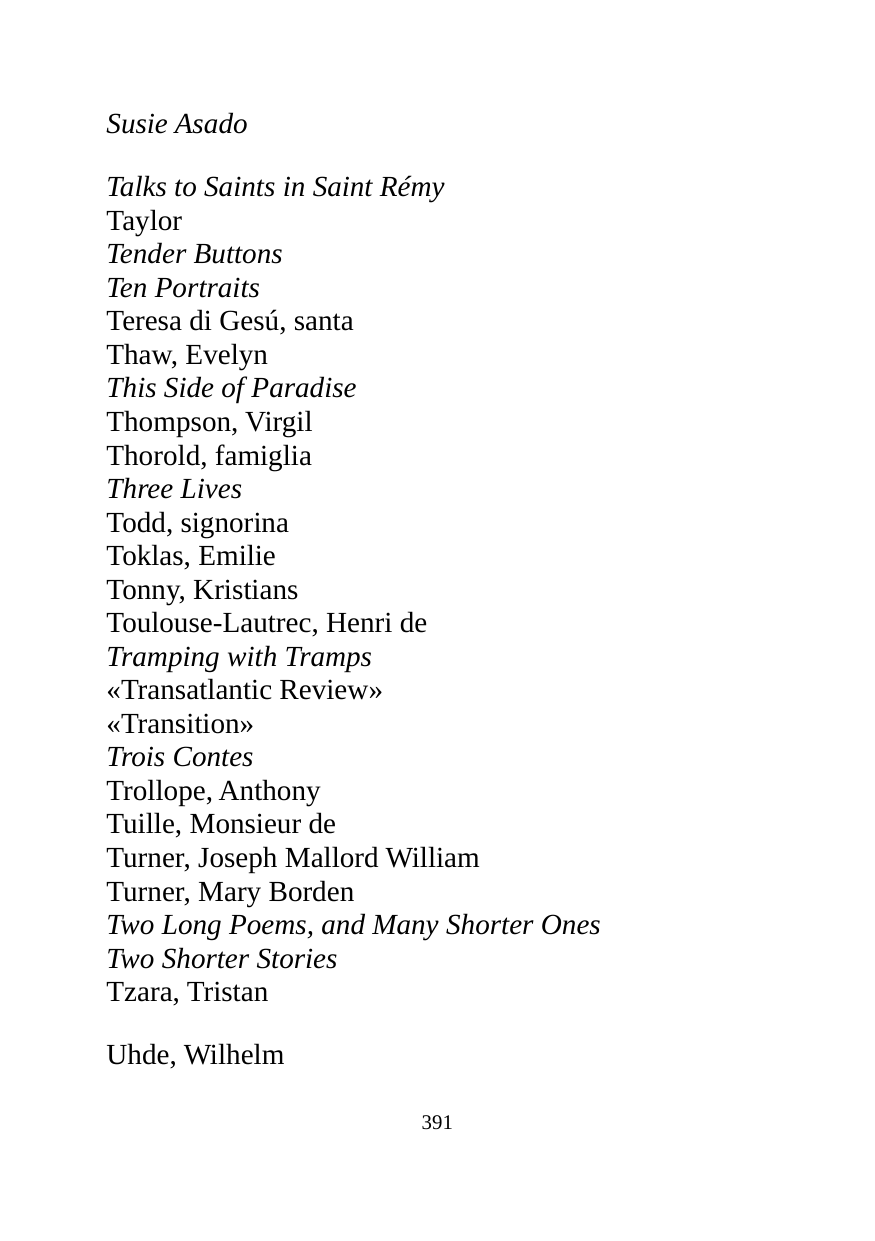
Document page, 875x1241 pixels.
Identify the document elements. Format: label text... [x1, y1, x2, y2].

text This Side of Paradise [106, 371, 768, 404]
text Taylor [106, 203, 768, 236]
text Three Lives [106, 471, 768, 505]
text Trollope, Anthony [106, 773, 768, 807]
text Tuille, Monsieur de [106, 807, 768, 840]
text Thaw, Evelyn [106, 337, 768, 371]
text Thorold, famiglia [106, 438, 768, 471]
text Two Long Poems, and Many Shorter Ones [106, 907, 768, 941]
text Toulouse-Lautrec, Henri de [106, 605, 768, 639]
text Tonny, Kristians [106, 572, 768, 605]
text Uhde, Wilhelm [106, 1037, 768, 1071]
text Trois Contes [106, 739, 768, 773]
text Turner, Joseph Mallord William [106, 840, 768, 874]
text Toklas, Emilie [106, 538, 768, 572]
text Ten Portraits [106, 270, 768, 303]
text Tramping with Tramps [106, 639, 768, 672]
text Turner, Mary Borden [106, 874, 768, 907]
text Talks to Saints in Saint Rémy [106, 169, 768, 203]
text Tzara, Tristan [106, 974, 768, 1008]
text Teresa di Gesú, santa [106, 303, 768, 337]
text Two Shorter Stories [106, 941, 768, 974]
text Susie Asado [106, 106, 768, 140]
text Todd, signorina [106, 505, 768, 538]
text «Transition» [106, 706, 768, 739]
text «Transatlantic Review» [106, 672, 768, 706]
text Thompson, Virgil [106, 404, 768, 438]
text Tender Buttons [106, 236, 768, 270]
